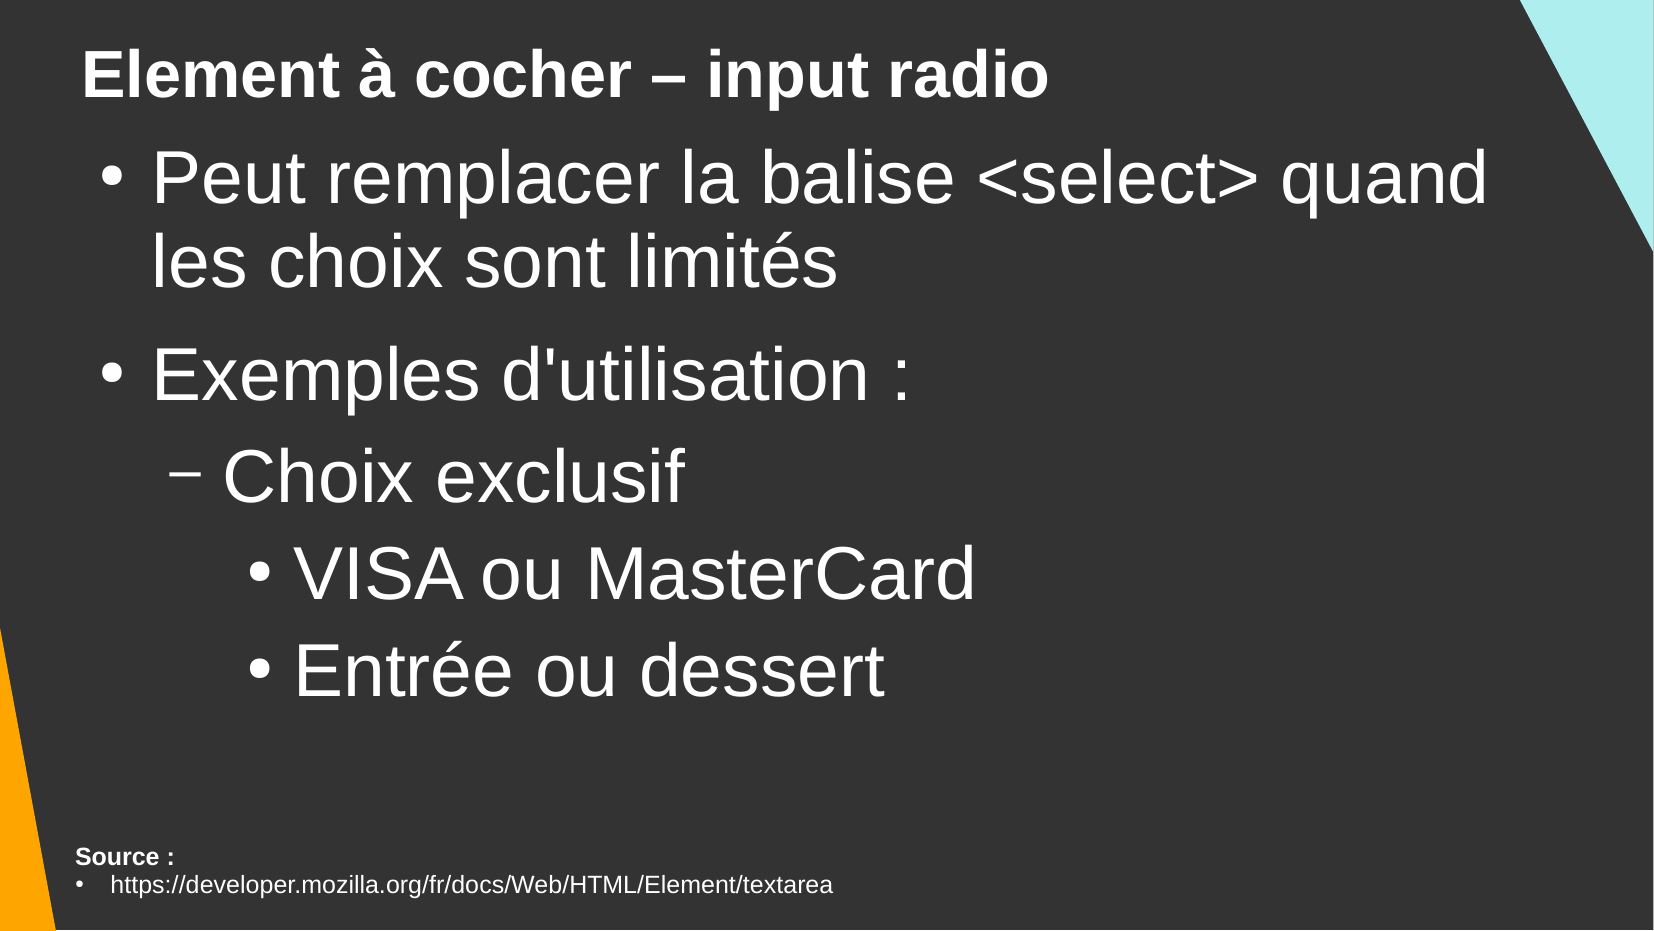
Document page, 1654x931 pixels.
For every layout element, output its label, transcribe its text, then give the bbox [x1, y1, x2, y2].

text_box Source : https://developer.mozilla.org/fr/docs/Web/HTML/Element/textarea [60, 835, 1546, 907]
title Element à cocher – input radio [81, 37, 1570, 115]
list Peut remplacer la balise <select> quand les choix sont limités Exemples d'utilisation : Choix exclusif VISA ou MasterCard Entrée ou dessert [80, 135, 1605, 798]
text_box [0, 627, 56, 931]
text_box [1519, 0, 1654, 254]
